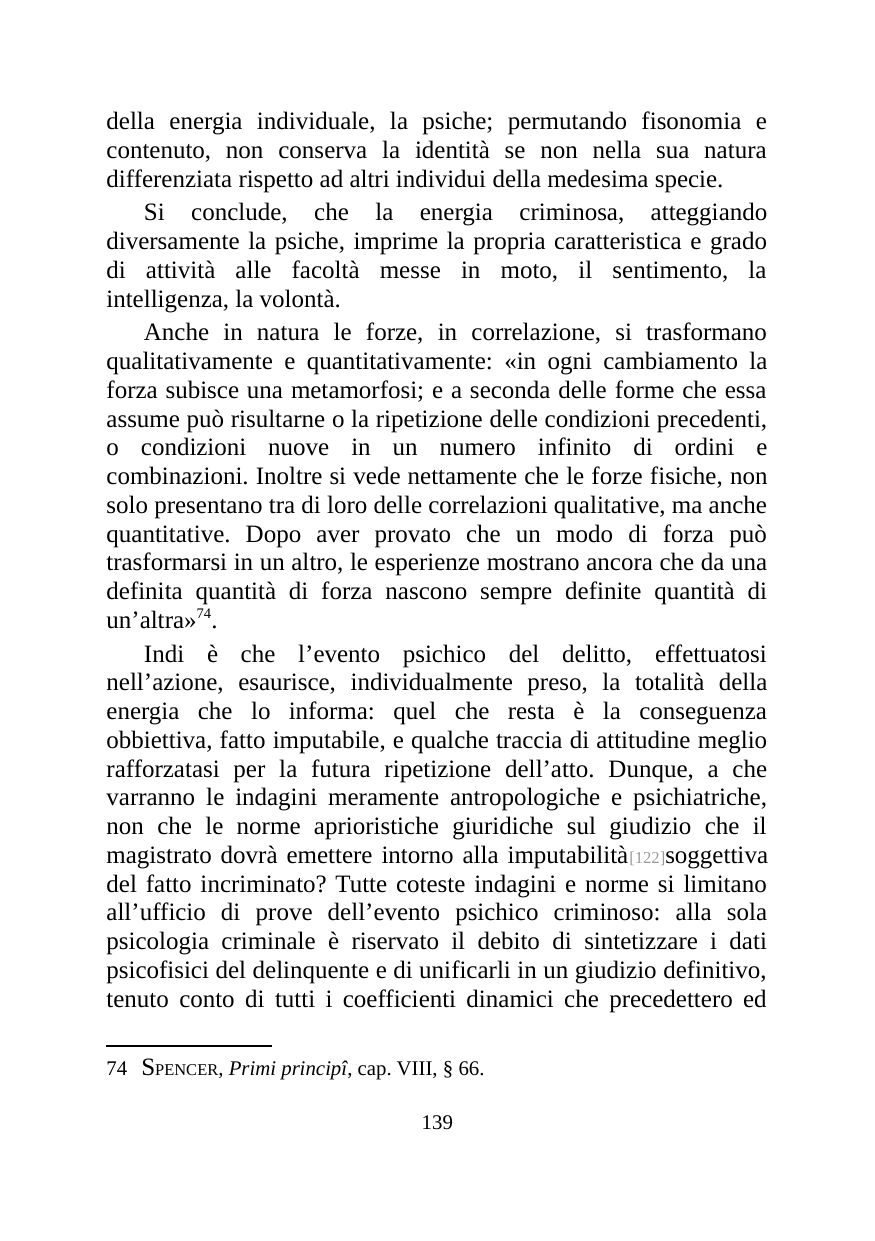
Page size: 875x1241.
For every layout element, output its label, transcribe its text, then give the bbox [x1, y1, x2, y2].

text della energia individuale, la psiche; permutando fisonomia e contenuto, non conserva la identità se non nella sua natura differenziata rispetto ad altri individui della medesima specie. [106, 106, 768, 192]
text Indi è che l’evento psichico del delitto, effettuatosi nell’azione, esaurisce, individualmente preso, la totalità della energia che lo informa: quel che resta è la conseguenza obbiettiva, fatto imputabile, e qualche traccia di attitudine meglio rafforzatasi per la futura ripetizione dell’atto. Dunque, a che varranno le indagini meramente antropologiche e psichiatriche, non che le norme aprioristiche giuridiche sul giudizio che il magistrato dovrà emettere intorno alla imputabilità[122]soggettiva del fatto incriminato? Tutte coteste indagini e norme si limitano all’ufficio di prove dell’evento psichico criminoso: alla sola psicologia criminale è riservato il debito di sintetizzare i dati psicofisici del delinquente e di unificarli in un giudizio definitivo, tenuto conto di tutti i coefficienti dinamici che precedettero ed [106, 639, 768, 1012]
text Spencer, Primi principî, cap. VIII, § 66. [106, 1052, 768, 1080]
text Si conclude, che la energia criminosa, atteggiando diversamente la psiche, imprime la propria caratteristica e grado di attività alle facoltà messe in moto, il sentimento, la intelligenza, la volontà. [106, 197, 768, 312]
text Anche in natura le forze, in correlazione, si trasformano qualitativamente e quantitativamente: «in ogni cambiamento la forza subisce una metamorfosi; e a seconda delle forme che essa assume può risultarne o la ripetizione delle condizioni precedenti, o condizioni nuove in un numero infinito di ordini e combinazioni. Inoltre si vede nettamente che le forze fisiche, non solo presentano tra di loro delle correlazioni qualitative, ma anche quantitative. Dopo aver provato che un modo di forza può trasformarsi in un altro, le esperienze mostrano ancora che da una definita quantità di forza nascono sempre definite quantità di un’altra». [106, 317, 768, 634]
